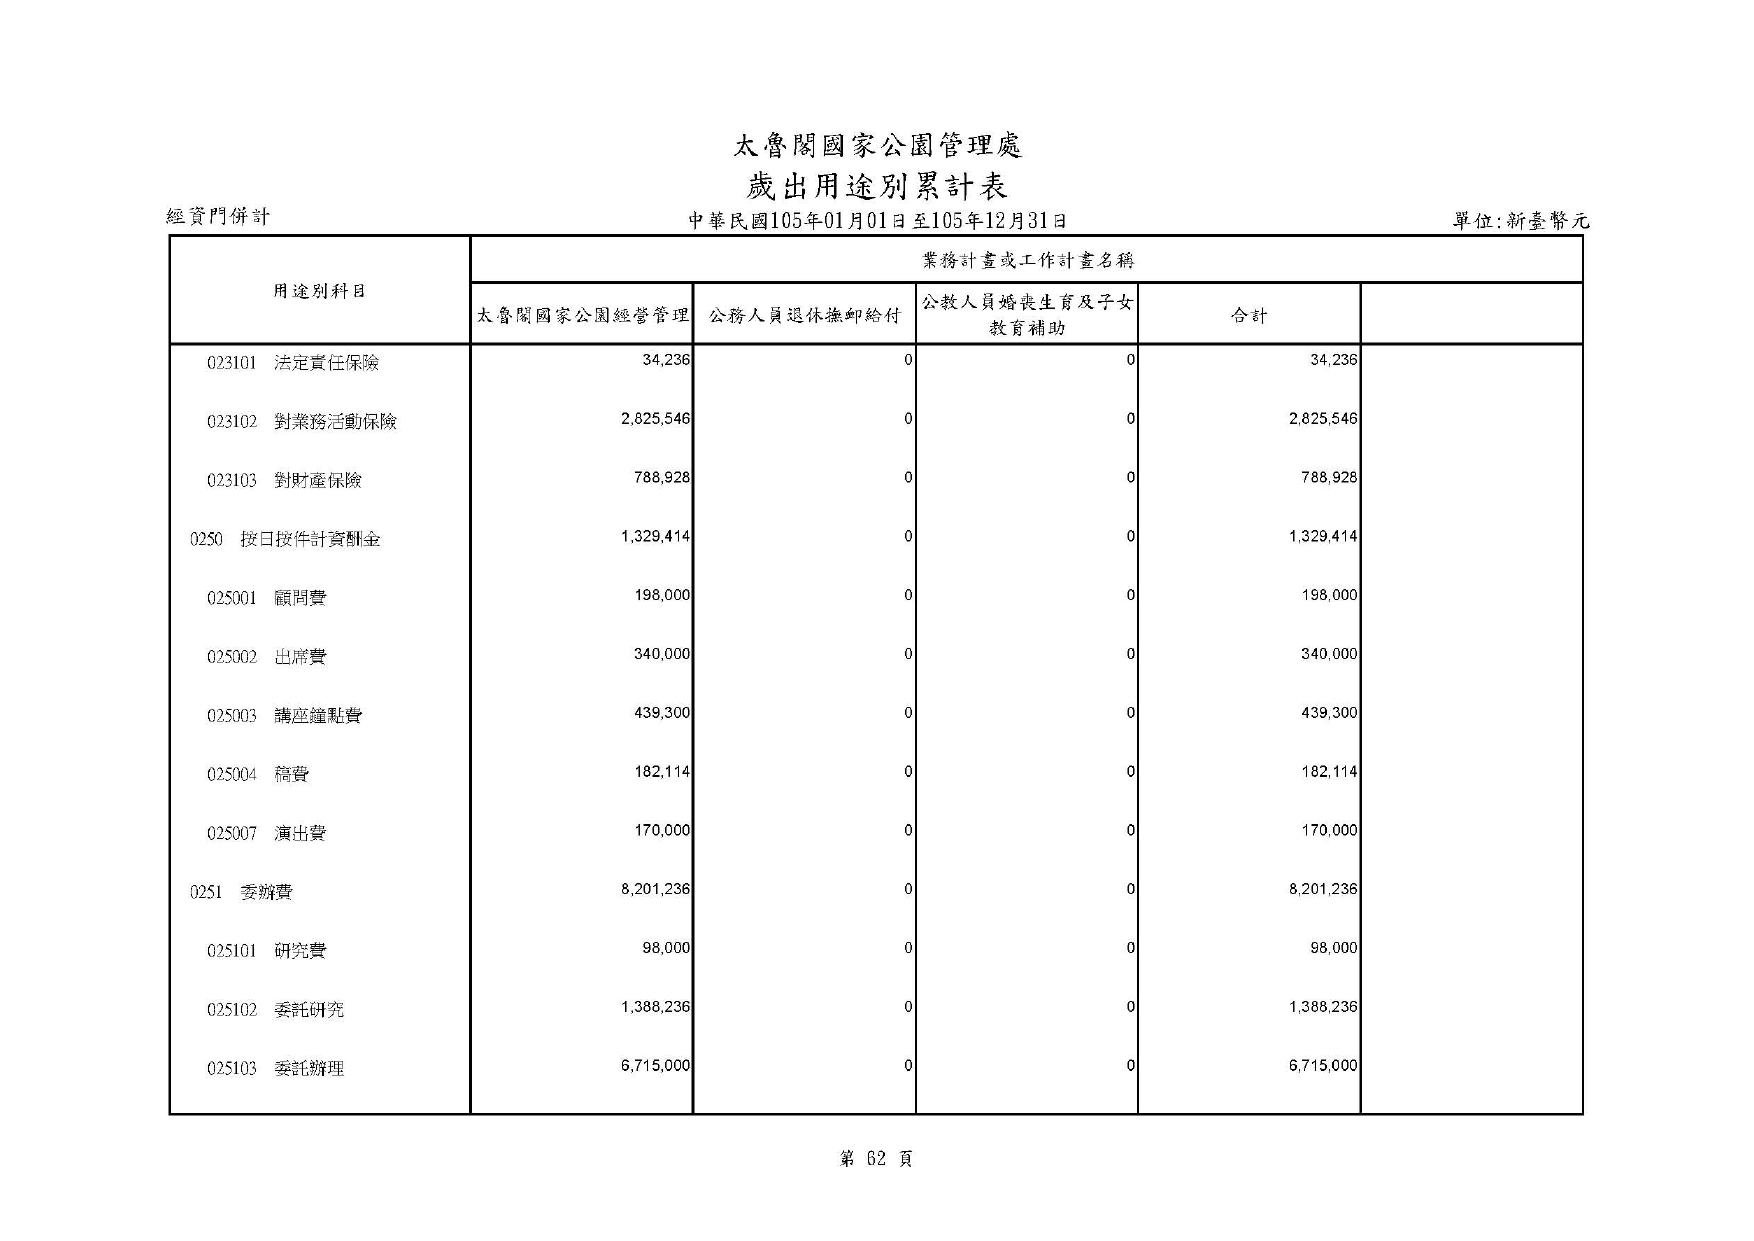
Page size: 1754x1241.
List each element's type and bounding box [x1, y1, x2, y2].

picture [59, 59, 1695, 1216]
